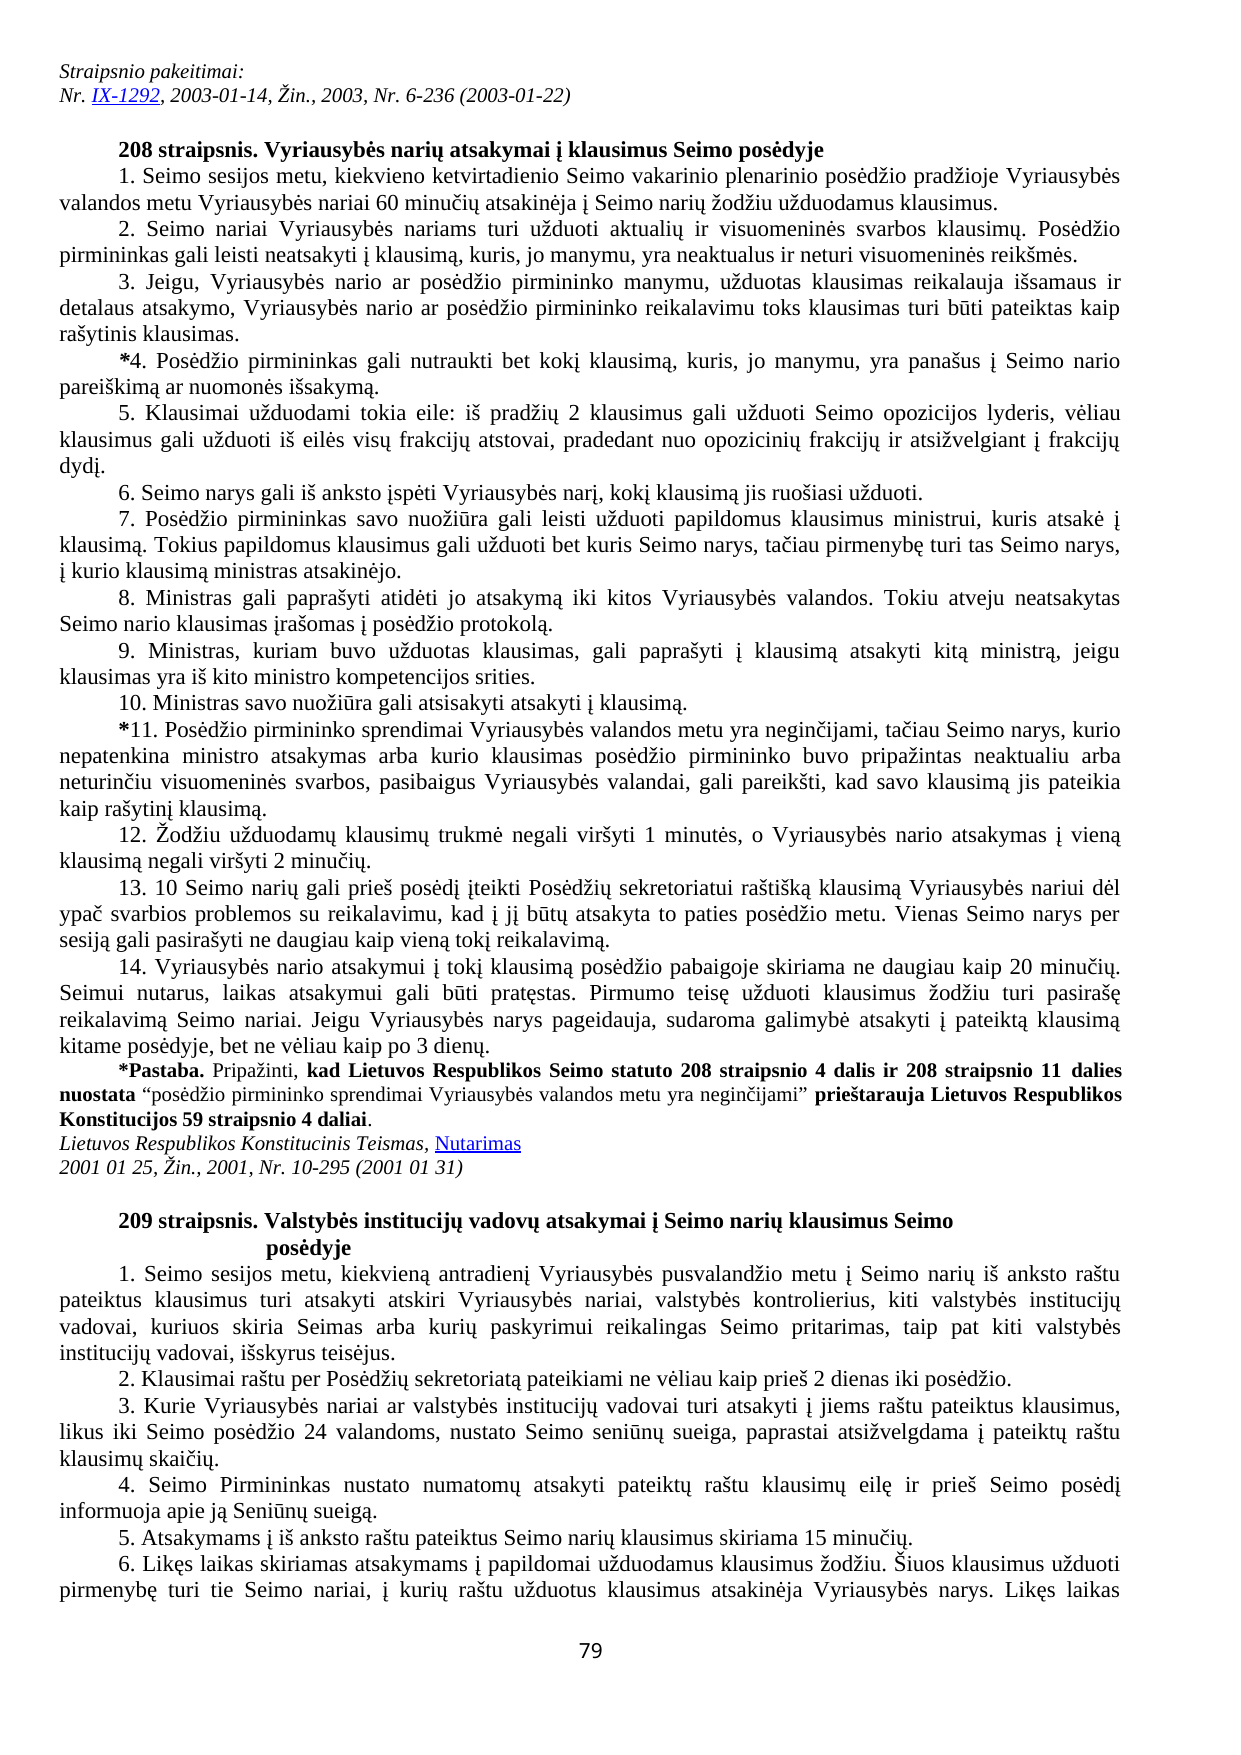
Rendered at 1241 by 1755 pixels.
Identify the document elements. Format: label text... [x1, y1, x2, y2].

text 6. Likęs laikas skiriamas atsakymams į papildomai užduodamus klausimus žodžiu. Šiuos klausimus užduoti pirmenybę turi tie Seimo nariai, į kurių raštu užduotus klausimus atsakinėja Vyriausybės narys. Likęs laikas [59, 1550, 1122, 1603]
text 6. Seimo narys gali iš anksto įspėti Vyriausybės narį, kokį klausimą jis ruošiasi užduoti. [59, 478, 1122, 505]
text 5. Atsakymams į iš anksto raštu pateiktus Seimo narių klausimus skiriama 15 minučių. [59, 1524, 1122, 1550]
text 13. 10 Seimo narių gali prieš posėdį įteikti Posėdžių sekretoriatui raštišką klausimą Vyriausybės nariui dėl ypač svarbios problemos su reikalavimu, kad į jį būtų atsakyta to paties posėdžio metu. Vienas Seimo narys per sesiją gali pasirašyti ne daugiau kaip vieną tokį reikalavimą. [59, 874, 1122, 953]
text 3. Kurie Vyriausybės nariai ar valstybės institucijų vadovai turi atsakyti į jiems raštu pateiktus klausimus, likus iki Seimo posėdžio 24 valandoms, nustato Seimo seniūnų sueiga, paprastai atsižvelgdama į pateiktų raštu klausimų skaičių. [59, 1392, 1122, 1471]
text Straipsnio pakeitimai: [59, 59, 1122, 83]
text 2. Seimo nariai Vyriausybės nariams turi užduoti aktualių ir visuomeninės svarbos klausimų. Posėdžio pirmininkas gali leisti neatsakyti į klausimą, kuris, jo manymu, yra neaktualus ir neturi visuomeninės reikšmės. [59, 215, 1122, 268]
text *11. Posėdžio pirmininko sprendimai Vyriausybės valandos metu yra neginčijami, tačiau Seimo narys, kurio nepatenkina ministro atsakymas arba kurio klausimas posėdžio pirmininko buvo pripažintas neaktualiu arba neturinčiu visuomeninės svarbos, pasibaigus Vyriausybės valandai, gali pareikšti, kad savo klausimą jis pateikia kaip rašytinį klausimą. [59, 716, 1122, 821]
text 8. Ministras gali paprašyti atidėti jo atsakymą iki kitos Vyriausybės valandos. Tokiu atveju neatsakytas Seimo nario klausimas įrašomas į posėdžio protokolą. [59, 584, 1122, 637]
text 2001 01 25, Žin., 2001, Nr. 10-295 (2001 01 31) [59, 1154, 1122, 1179]
text 208 straipsnis. Vyriausybės narių atsakymai į klausimus Seimo posėdyje [59, 136, 1122, 162]
text 209 straipsnis. Valstybės institucijų vadovų atsakymai į Seimo narių klausimus Seimo [118, 1207, 1122, 1234]
text 1. Seimo sesijos metu, kiekvieną antradienį Vyriausybės pusvalandžio metu į Seimo narių iš anksto raštu pateiktus klausimus turi atsakyti atskiri Vyriausybės nariai, valstybės kontrolierius, kiti valstybės institucijų vadovai, kuriuos skiria Seimas arba kurių paskyrimui reikalingas Seimo pritarimas, taip pat kiti valstybės institucijų vadovai, išskyrus teisėjus. [59, 1260, 1122, 1366]
text Nr. IX-1292, 2003-01-14, Žin., 2003, Nr. 6-236 (2003-01-22) [59, 83, 1122, 107]
text posėdyje [266, 1234, 1122, 1260]
text Lietuvos Respublikos Konstitucinis Teismas, Nutarimas [59, 1131, 1122, 1154]
text 2. Klausimai raštu per Posėdžių sekretoriatą pateikiami ne vėliau kaip prieš 2 dienas iki posėdžio. [59, 1366, 1122, 1392]
text *4. Posėdžio pirmininkas gali nutraukti bet kokį klausimą, kuris, jo manymu, yra panašus į Seimo nario pareiškimą ar nuomonės išsakymą. [59, 347, 1122, 399]
text 1. Seimo sesijos metu, kiekvieno ketvirtadienio Seimo vakarinio plenarinio posėdžio pradžioje Vyriausybės valandos metu Vyriausybės nariai 60 minučių atsakinėja į Seimo narių žodžiu užduodamus klausimus. [59, 162, 1122, 215]
text 7. Posėdžio pirmininkas savo nuožiūra gali leisti užduoti papildomus klausimus ministrui, kuris atsakė į klausimą. Tokius papildomus klausimus gali užduoti bet kuris Seimo narys, tačiau pirmenybę turi tas Seimo narys, į kurio klausimą ministras atsakinėjo. [59, 505, 1122, 584]
text 3. Jeigu, Vyriausybės nario ar posėdžio pirmininko manymu, užduotas klausimas reikalauja išsamaus ir detalaus atsakymo, Vyriausybės nario ar posėdžio pirmininko reikalavimu toks klausimas turi būti pateiktas kaip rašytinis klausimas. [59, 268, 1122, 347]
text 5. Klausimai užduodami tokia eile: iš pradžių 2 klausimus gali užduoti Seimo opozicijos lyderis, vėliau klausimus gali užduoti iš eilės visų frakcijų atstovai, pradedant nuo opozicinių frakcijų ir atsižvelgiant į frakcijų dydį. [59, 399, 1122, 478]
text 10. Ministras savo nuožiūra gali atsisakyti atsakyti į klausimą. [59, 689, 1122, 716]
text 4. Seimo Pirmininkas nustato numatomų atsakyti pateiktų raštu klausimų eilę ir prieš Seimo posėdį informuoja apie ją Seniūnų sueigą. [59, 1471, 1122, 1524]
text 12. Žodžiu užduodamų klausimų trukmė negali viršyti 1 minutės, o Vyriausybės nario atsakymas į vieną klausimą negali viršyti 2 minučių. [59, 821, 1122, 874]
text 14. Vyriausybės nario atsakymui į tokį klausimą posėdžio pabaigoje skiriama ne daugiau kaip 20 minučių. Seimui nutarus, laikas atsakymui gali būti pratęstas. Pirmumo teisę užduoti klausimus žodžiu turi pasirašę reikalavimą Seimo nariai. Jeigu Vyriausybės narys pageidauja, sudaroma galimybė atsakyti į pateiktą klausimą kitame posėdyje, bet ne vėliau kaip po 3 dienų. [59, 953, 1122, 1058]
text 9. Ministras, kuriam buvo užduotas klausimas, gali paprašyti į klausimą atsakyti kitą ministrą, jeigu klausimas yra iš kito ministro kompetencijos srities. [59, 637, 1122, 689]
text *Pastaba. Pripažinti, kad Lietuvos Respublikos Seimo statuto 208 straipsnio 4 dalis ir 208 straipsnio 11 dalies nuostata “posėdžio pirmininko sprendimai Vyriausybės valandos metu yra neginčijami” prieštarauja Lietuvos Respublikos Konstitucijos 59 straipsnio 4 daliai. [59, 1058, 1122, 1131]
